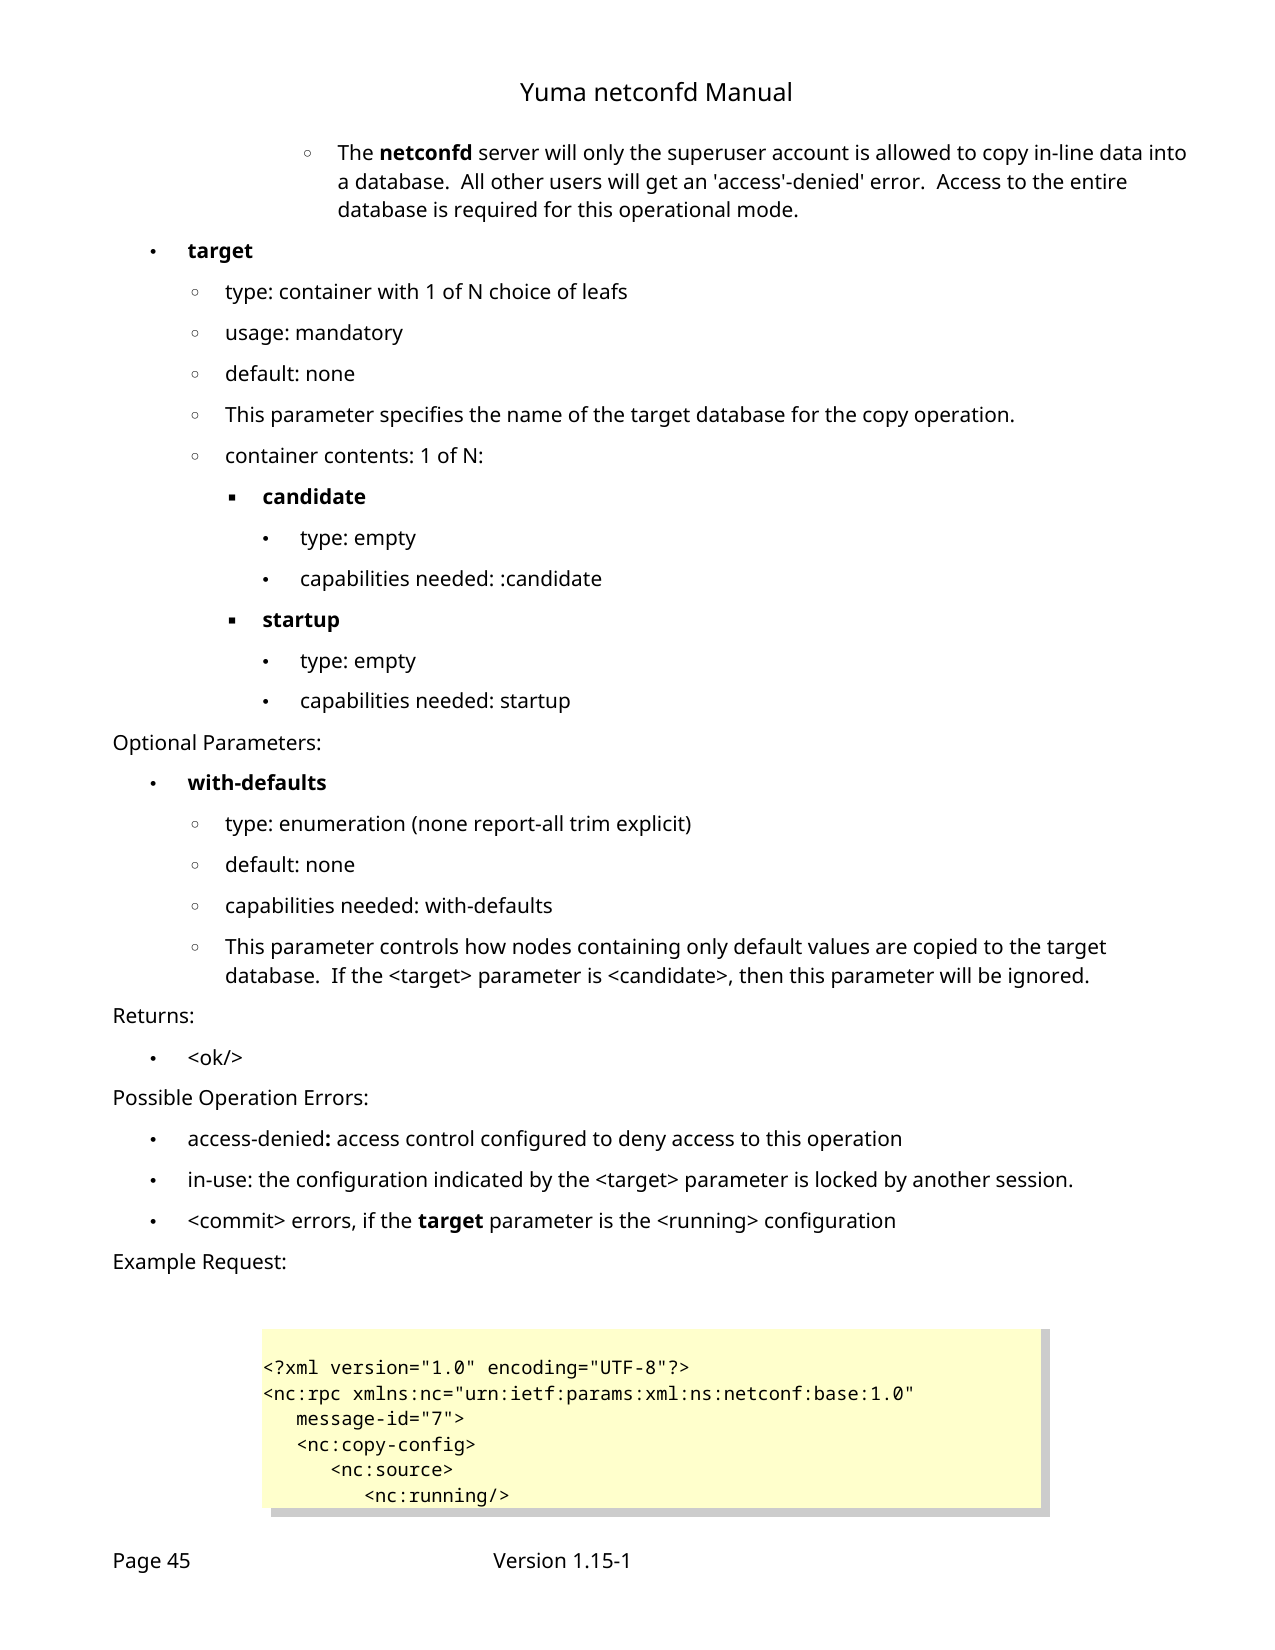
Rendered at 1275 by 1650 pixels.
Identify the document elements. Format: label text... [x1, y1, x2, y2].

list target [150, 236, 1200, 265]
list <commit> errors, if the target parameter is the <running> configuration [150, 1206, 1200, 1235]
list capabilities needed: :candidate [262, 564, 1200, 592]
list candidate [225, 482, 1200, 510]
list This parameter controls how nodes containing only default values are copied to the target database. If the <target> parameter is <candidate>, then this parameter will be ignored. [187, 932, 1200, 989]
list <ok/> [150, 1043, 1200, 1071]
text Example Request: [112, 1247, 1200, 1276]
list with-defaults [150, 768, 1200, 797]
list capabilities needed: startup [262, 687, 1200, 715]
list access-denied: access control configured to deny access to this operation [150, 1124, 1200, 1153]
list type: empty [262, 523, 1200, 551]
list usage: mandatory [187, 318, 1200, 347]
text <nc:rpc xmlns:nc="urn:ietf:params:xml:ns:netconf:base:1.0" [262, 1380, 1041, 1406]
text Possible Operation Errors: [112, 1083, 1200, 1112]
list The netconfd server will only the superuser account is allowed to copy in-line data into a database. All other users will get an 'access'-denied' error. Access to the entire database is required for this operational mode. [300, 138, 1200, 224]
list container contents: 1 of N: [187, 441, 1200, 469]
list default: none [187, 359, 1200, 388]
list default: none [187, 850, 1200, 879]
list capabilities needed: with-defaults [187, 891, 1200, 920]
list type: container with 1 of N choice of leafs [187, 277, 1200, 306]
list This parameter specifies the name of the target database for the copy operation. [187, 400, 1200, 428]
text message-id="7"> [262, 1406, 1041, 1431]
list type: enumeration (none report-all trim explicit) [187, 809, 1200, 838]
text <nc:source> [262, 1457, 1041, 1482]
text <?xml version="1.0" encoding="UTF-8"?> [262, 1355, 1041, 1380]
list startup [225, 605, 1200, 633]
list type: empty [262, 646, 1200, 674]
text <nc:running/> [262, 1482, 1041, 1508]
text <nc:copy-config> [262, 1431, 1041, 1457]
list in-use: the configuration indicated by the <target> parameter is locked by another session. [150, 1165, 1200, 1194]
text Optional Parameters: [112, 728, 1200, 756]
text Returns: [112, 1002, 1200, 1030]
